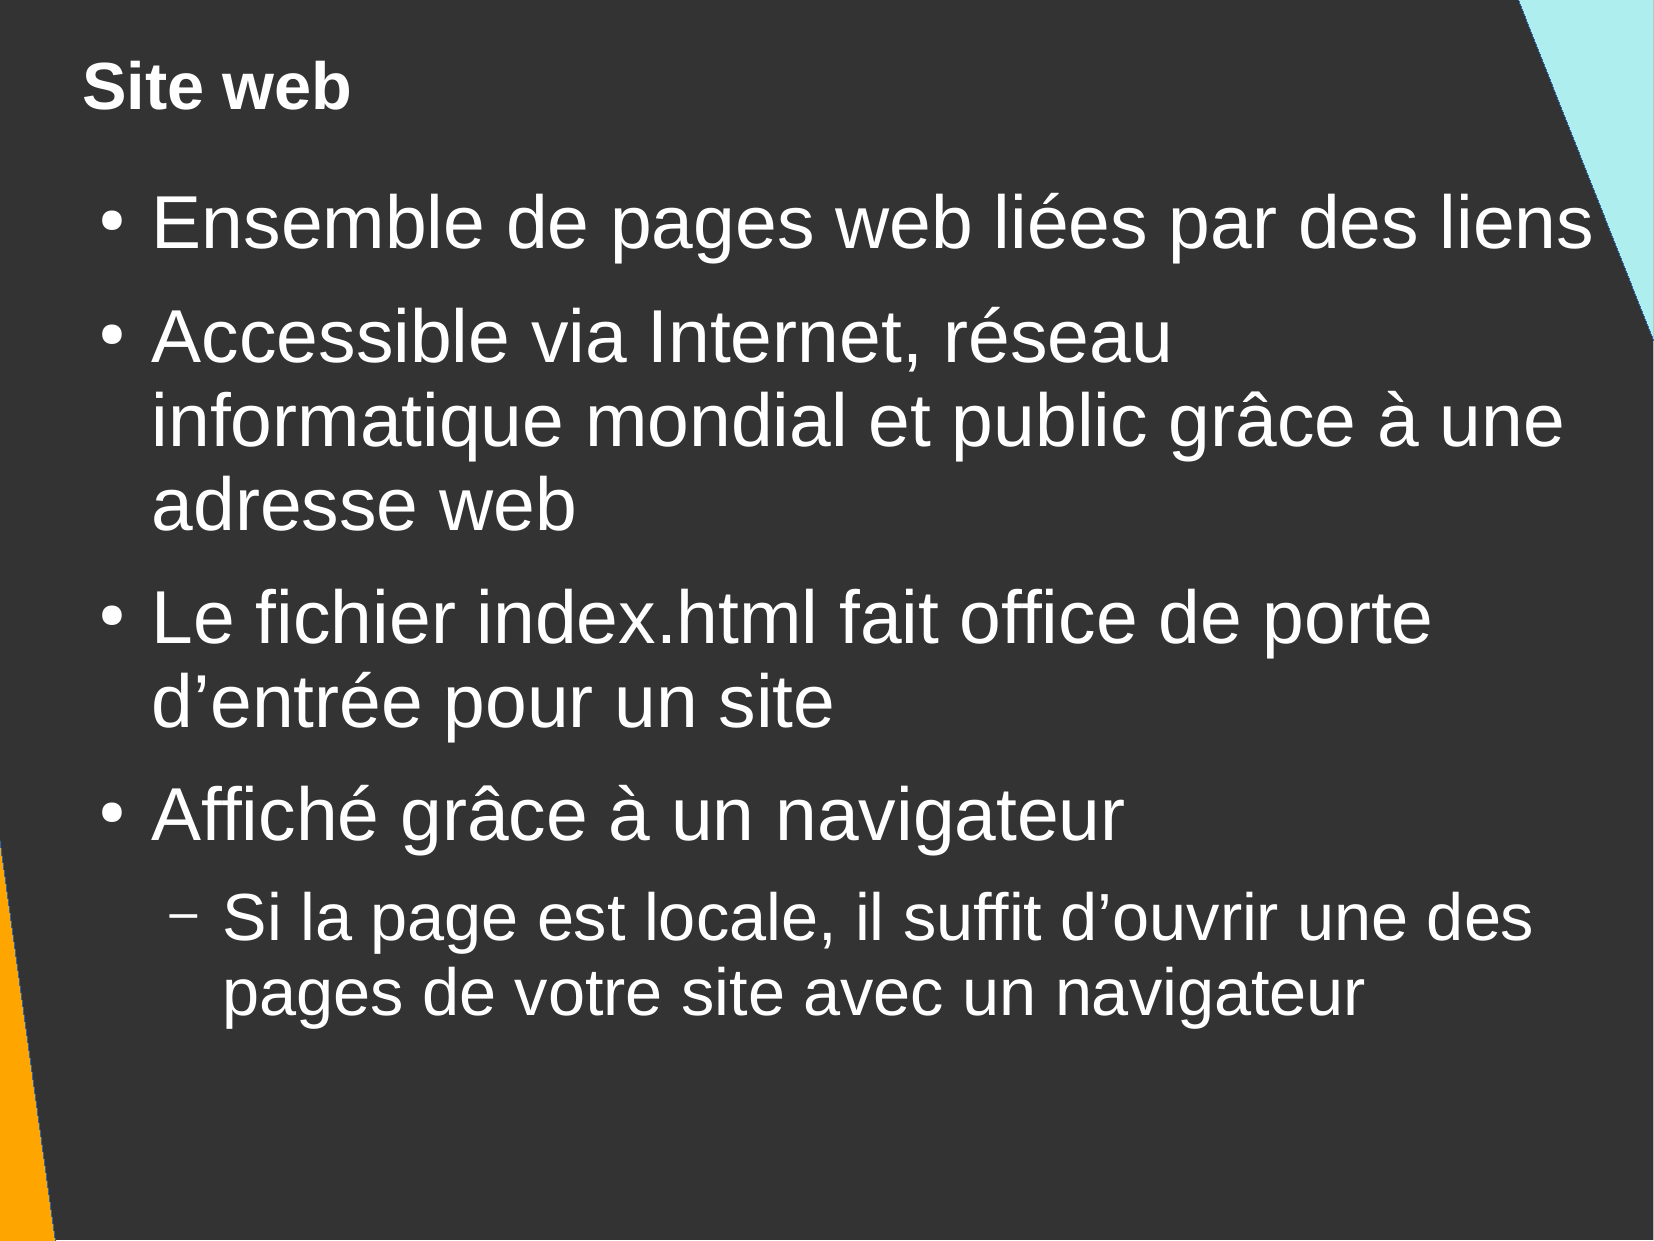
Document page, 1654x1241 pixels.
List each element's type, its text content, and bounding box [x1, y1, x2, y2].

text_box [1518, 0, 1654, 341]
title Site web [82, 49, 1571, 152]
list Ensemble de pages web liées par des liens Accessible via Internet, réseau informatique mondial et public grâce à une adresse web Le fichier index.html fait office de porte d’entrée pour un site Affiché grâce à un navigateur Si la page est locale, il suffit d’ouvrir une des pages de votre site avec un navigateur [80, 180, 1605, 1052]
text_box [0, 840, 56, 1241]
